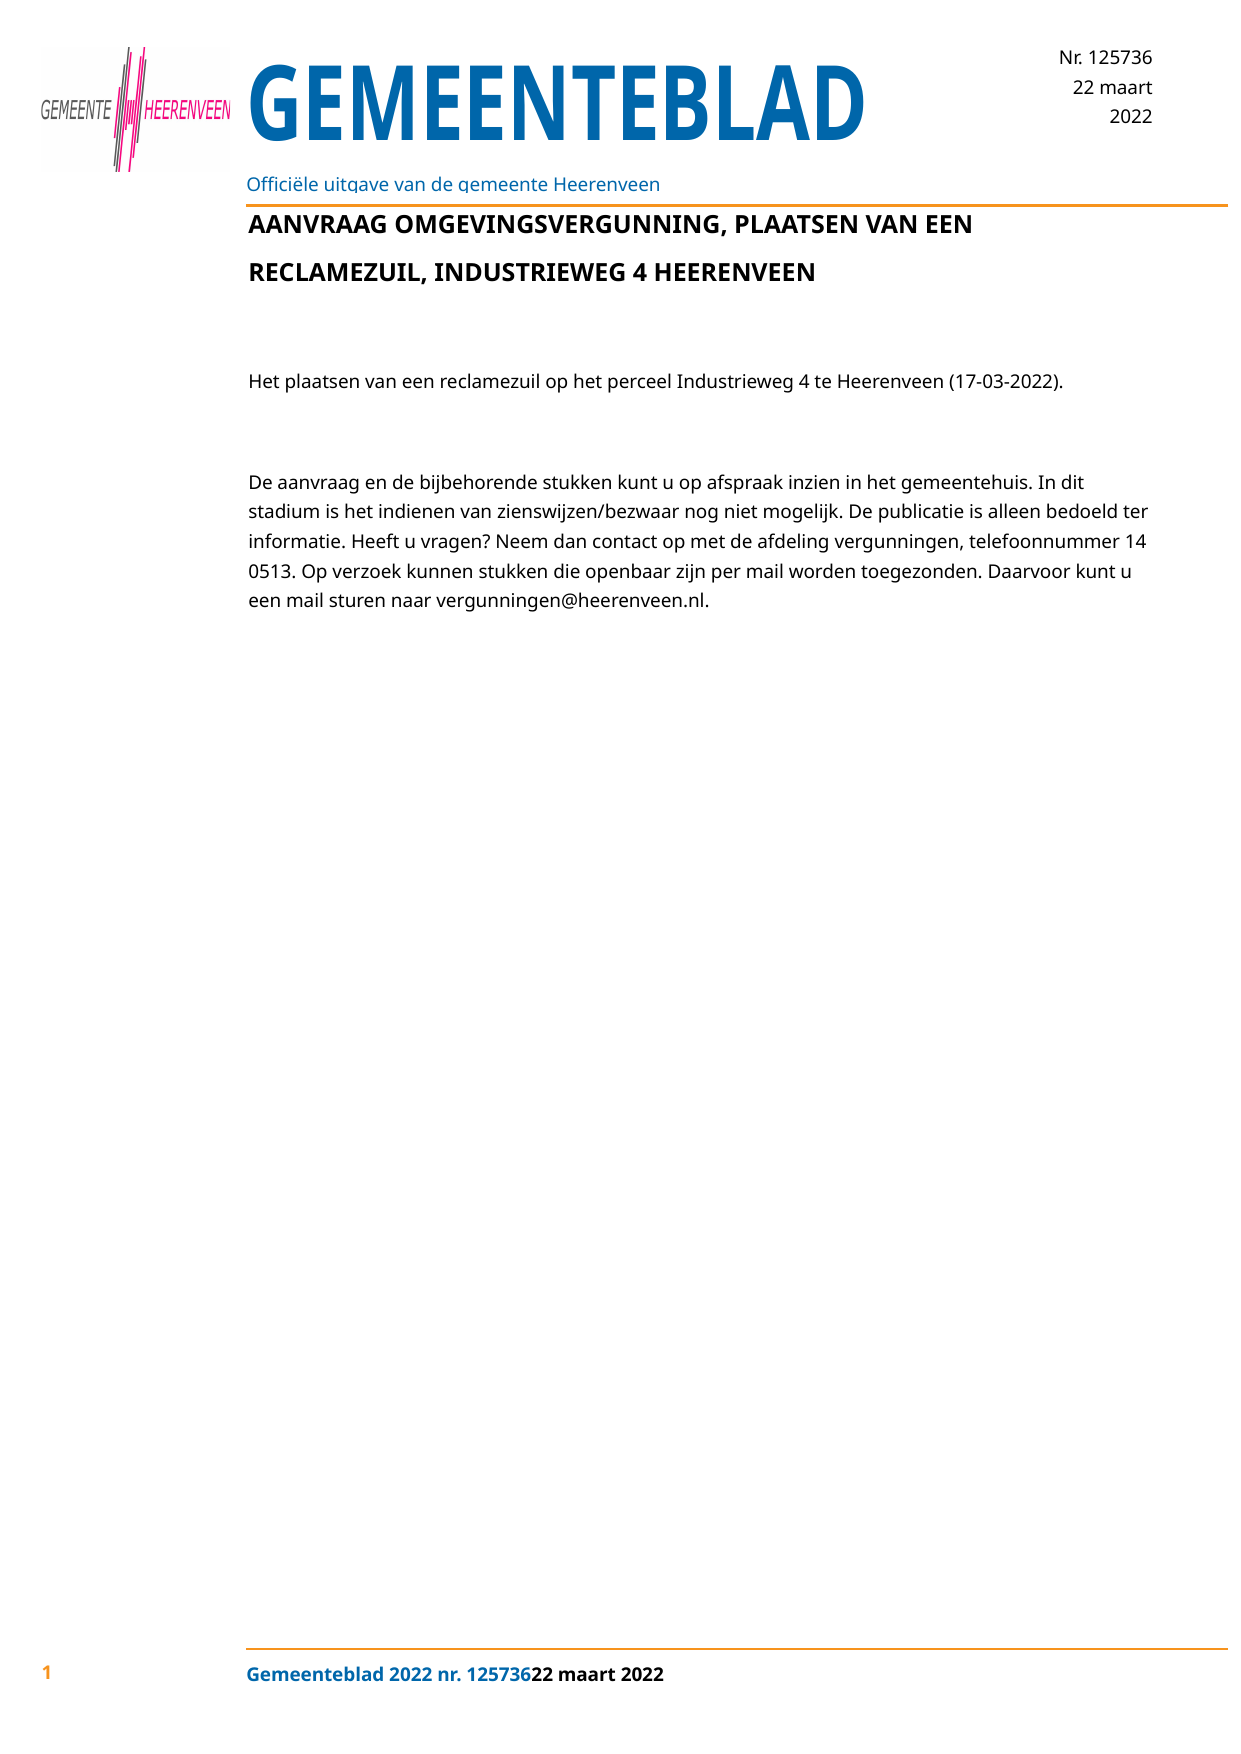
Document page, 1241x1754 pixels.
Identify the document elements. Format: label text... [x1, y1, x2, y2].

picture [41, 47, 231, 172]
text AANVRAAG OMGEVINGSVERGUNNING, PLAATSEN VAN EEN RECLAMEZUIL, INDUSTRIEWEG 4 HEERENVEEN [248, 207, 1152, 288]
text Het plaatsen van een reclamezuil op het perceel Industrieweg 4 te Heerenveen (17-03-2022). [248, 368, 1152, 394]
text De aanvraag en de bijbehorende stukken kunt u op afspraak inzien in het gemeentehuis. In dit stadium is het indienen van zienswijzen/bezwaar nog niet mogelijk. De publicatie is alleen bedoeld ter informatie. Heeft u vragen? Neem dan contact op met de afdeling vergunningen, telefoonnummer 14 0513. Op verzoek kunnen stukken die openbaar zijn per mail worden toegezonden. Daarvoor kunt u een mail sturen naar vergunningen@heerenveen.nl. [248, 469, 1152, 613]
